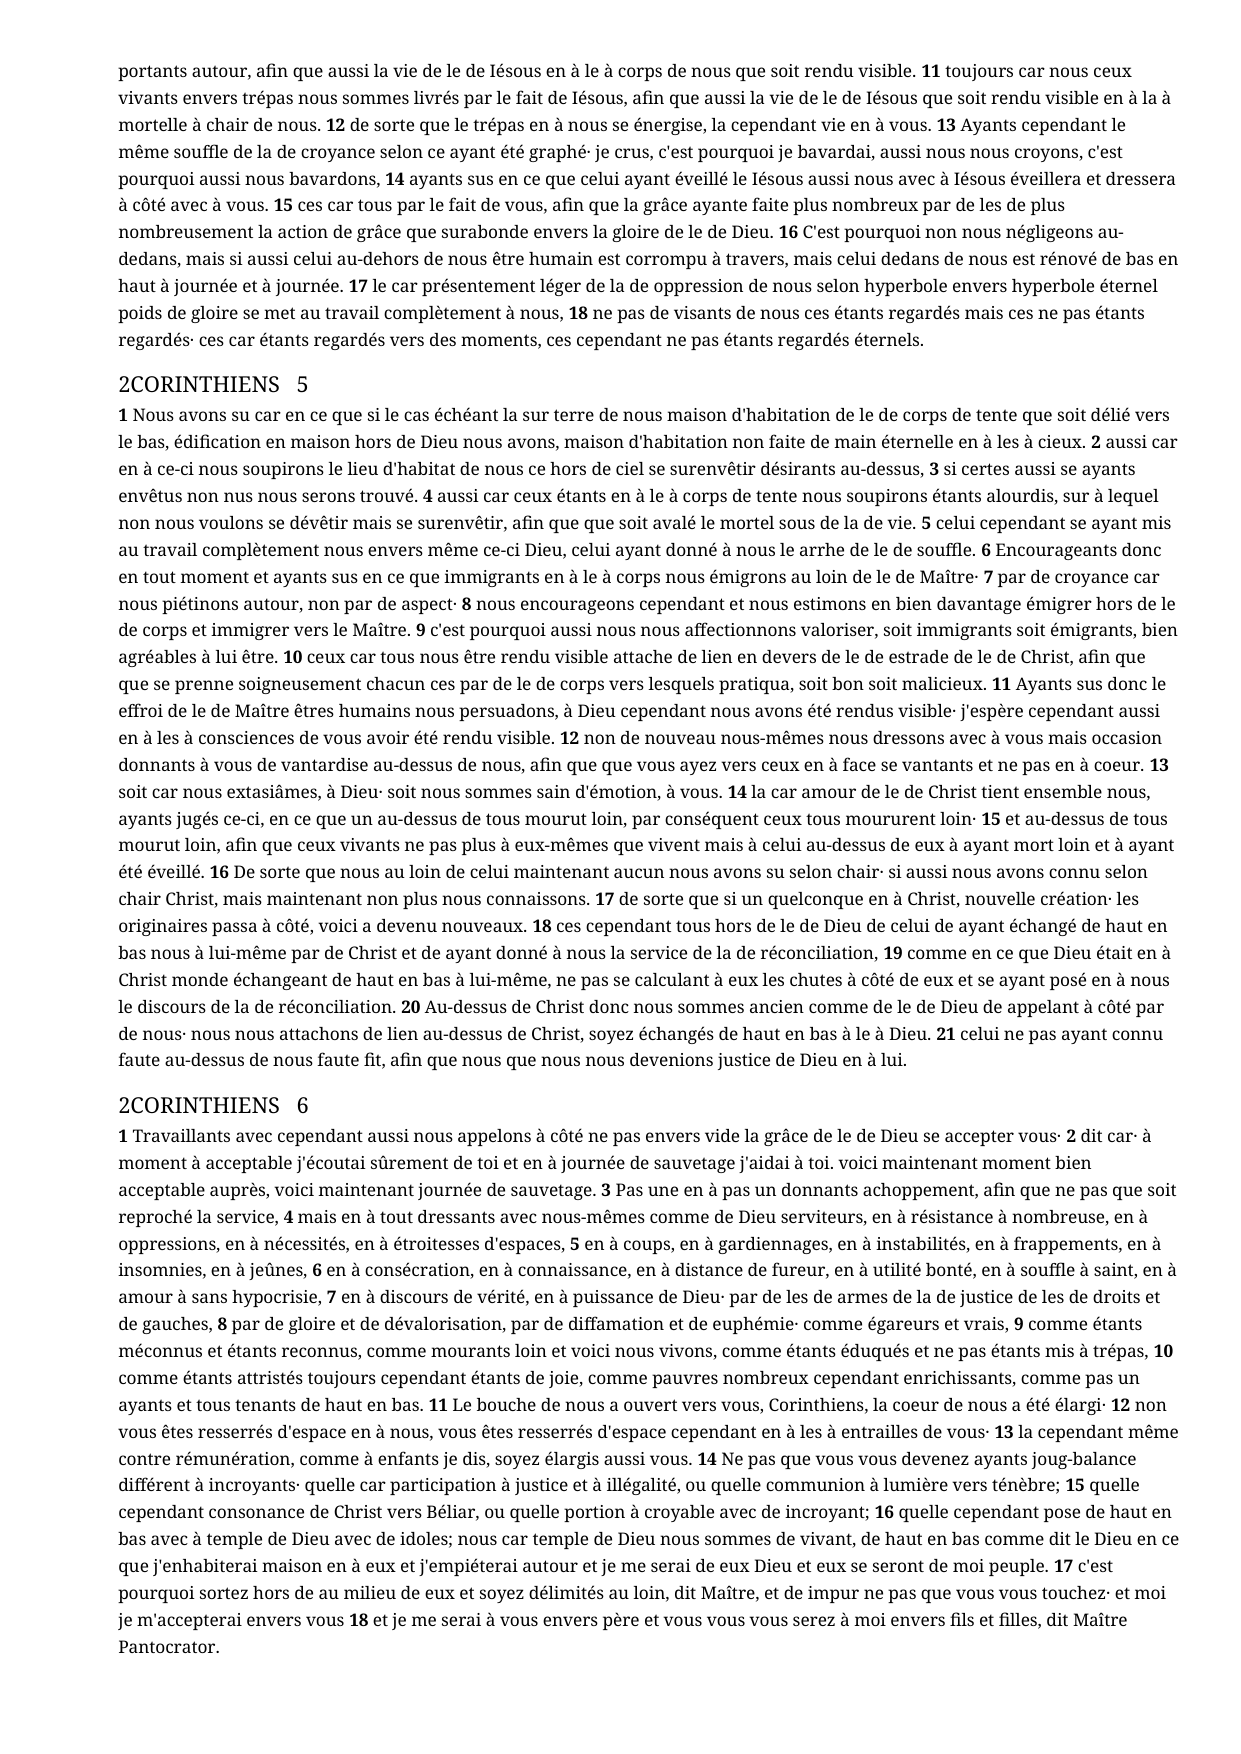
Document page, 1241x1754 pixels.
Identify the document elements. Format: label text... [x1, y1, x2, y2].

text 1 Travaillants avec cependant aussi nous appelons à côté ne pas envers vide la grâce de le de Dieu se accepter vous· 2 dit car· à moment à acceptable j'écoutai sûrement de toi et en à journée de sauvetage j'aidai à toi. voici maintenant moment bien acceptable auprès, voici maintenant journée de sauvetage. 3 Pas une en à pas un donnants achoppement, afin que ne pas que soit reproché la service, 4 mais en à tout dressants avec nous-mêmes comme de Dieu serviteurs, en à résistance à nombreuse, en à oppressions, en à nécessités, en à étroitesses d'espaces, 5 en à coups, en à gardiennages, en à instabilités, en à frappements, en à insomnies, en à jeûnes, 6 en à consécration, en à connaissance, en à distance de fureur, en à utilité bonté, en à souffle à saint, en à amour à sans hypocrisie, 7 en à discours de vérité, en à puissance de Dieu· par de les de armes de la de justice de les de droits et de gauches, 8 par de gloire et de dévalorisation, par de diffamation et de euphémie· comme égareurs et vrais, 9 comme étants méconnus et étants reconnus, comme mourants loin et voici nous vivons, comme étants éduqués et ne pas étants mis à trépas, 10 comme étants attristés toujours cependant étants de joie, comme pauvres nombreux cependant enrichissants, comme pas un ayants et tous tenants de haut en bas. 11 Le bouche de nous a ouvert vers vous, Corinthiens, la coeur de nous a été élargi· 12 non vous êtes resserrés d'espace en à nous, vous êtes resserrés d'espace cependant en à les à entrailles de vous· 13 la cependant même contre rémunération, comme à enfants je dis, soyez élargis aussi vous. 14 Ne pas que vous vous devenez ayants joug-balance différent à incroyants· quelle car participation à justice et à illégalité, ou quelle communion à lumière vers ténèbre; 15 quelle cependant consonance de Christ vers Béliar, ou quelle portion à croyable avec de incroyant; 16 quelle cependant pose de haut en bas avec à temple de Dieu avec de idoles; nous car temple de Dieu nous sommes de vivant, de haut en bas comme dit le Dieu en ce que j'enhabiterai maison en à eux et j'empiéterai autour et je me serai de eux Dieu et eux se seront de moi peuple. 17 c'est pourquoi sortez hors de au milieu de eux et soyez délimités au loin, dit Maître, et de impur ne pas que vous vous touchez· et moi je m'accepterai envers vous 18 et je me serai à vous envers père et vous vous vous serez à moi envers fils et filles, dit Maître Pantocrator. [118, 1124, 1181, 1658]
text 1 Nous avons su car en ce que si le cas échéant la sur terre de nous maison d'habitation de le de corps de tente que soit délié vers le bas, édification en maison hors de Dieu nous avons, maison d'habitation non faite de main éternelle en à les à cieux. 2 aussi car en à ce-ci nous soupirons le lieu d'habitat de nous ce hors de ciel se surenvêtir désirants au-dessus, 3 si certes aussi se ayants envêtus non nus nous serons trouvé. 4 aussi car ceux étants en à le à corps de tente nous soupirons étants alourdis, sur à lequel non nous voulons se dévêtir mais se surenvêtir, afin que que soit avalé le mortel sous de la de vie. 5 celui cependant se ayant mis au travail complètement nous envers même ce-ci Dieu, celui ayant donné à nous le arrhe de le de souffle. 6 Encourageants donc en tout moment et ayants sus en ce que immigrants en à le à corps nous émigrons au loin de le de Maître· 7 par de croyance car nous piétinons autour, non par de aspect· 8 nous encourageons cependant et nous estimons en bien davantage émigrer hors de le de corps et immigrer vers le Maître. 9 c'est pourquoi aussi nous nous affectionnons valoriser, soit immigrants soit émigrants, bien agréables à lui être. 10 ceux car tous nous être rendu visible attache de lien en devers de le de estrade de le de Christ, afin que que se prenne soigneusement chacun ces par de le de corps vers lesquels pratiqua, soit bon soit malicieux. 11 Ayants sus donc le effroi de le de Maître êtres humains nous persuadons, à Dieu cependant nous avons été rendus visible· j'espère cependant aussi en à les à consciences de vous avoir été rendu visible. 12 non de nouveau nous-mêmes nous dressons avec à vous mais occasion donnants à vous de vantardise au-dessus de nous, afin que que vous ayez vers ceux en à face se vantants et ne pas en à coeur. 13 soit car nous extasiâmes, à Dieu· soit nous sommes sain d'émotion, à vous. 14 la car amour de le de Christ tient ensemble nous, ayants jugés ce-ci, en ce que un au-dessus de tous mourut loin, par conséquent ceux tous moururent loin· 15 et au-dessus de tous mourut loin, afin que ceux vivants ne pas plus à eux-mêmes que vivent mais à celui au-dessus de eux à ayant mort loin et à ayant été éveillé. 16 De sorte que nous au loin de celui maintenant aucun nous avons su selon chair· si aussi nous avons connu selon chair Christ, mais maintenant non plus nous connaissons. 17 de sorte que si un quelconque en à Christ, nouvelle création· les originaires passa à côté, voici a devenu nouveaux. 18 ces cependant tous hors de le de Dieu de celui de ayant échangé de haut en bas nous à lui-même par de Christ et de ayant donné à nous la service de la de réconciliation, 19 comme en ce que Dieu était en à Christ monde échangeant de haut en bas à lui-même, ne pas se calculant à eux les chutes à côté de eux et se ayant posé en à nous le discours de la de réconciliation. 20 Au-dessus de Christ donc nous sommes ancien comme de le de Dieu de appelant à côté par de nous· nous nous attachons de lien au-dessus de Christ, soyez échangés de haut en bas à le à Dieu. 21 celui ne pas ayant connu faute au-dessus de nous faute fit, afin que nous que nous nous devenions justice de Dieu en à lui. [118, 403, 1181, 1072]
text portants autour, afin que aussi la vie de le de Iésous en à le à corps de nous que soit rendu visible. 11 toujours car nous ceux vivants envers trépas nous sommes livrés par le fait de Iésous, afin que aussi la vie de le de Iésous que soit rendu visible en à la à mortelle à chair de nous. 12 de sorte que le trépas en à nous se énergise, la cependant vie en à vous. 13 Ayants cependant le même souffle de la de croyance selon ce ayant été graphé· je crus, c'est pourquoi je bavardai, aussi nous nous croyons, c'est pourquoi aussi nous bavardons, 14 ayants sus en ce que celui ayant éveillé le Iésous aussi nous avec à Iésous éveillera et dressera à côté avec à vous. 15 ces car tous par le fait de vous, afin que la grâce ayante faite plus nombreux par de les de plus nombreusement la action de grâce que surabonde envers la gloire de le de Dieu. 16 C'est pourquoi non nous négligeons au-dedans, mais si aussi celui au-dehors de nous être humain est corrompu à travers, mais celui dedans de nous est rénové de bas en haut à journée et à journée. 17 le car présentement léger de la de oppression de nous selon hyperbole envers hyperbole éternel poids de gloire se met au travail complètement à nous, 18 ne pas de visants de nous ces étants regardés mais ces ne pas étants regardés· ces car étants regardés vers des moments, ces cependant ne pas étants regardés éternels. [118, 59, 1181, 351]
text 2CORINTHIENS 5 [118, 369, 1181, 399]
text 2CORINTHIENS 6 [118, 1090, 1181, 1120]
